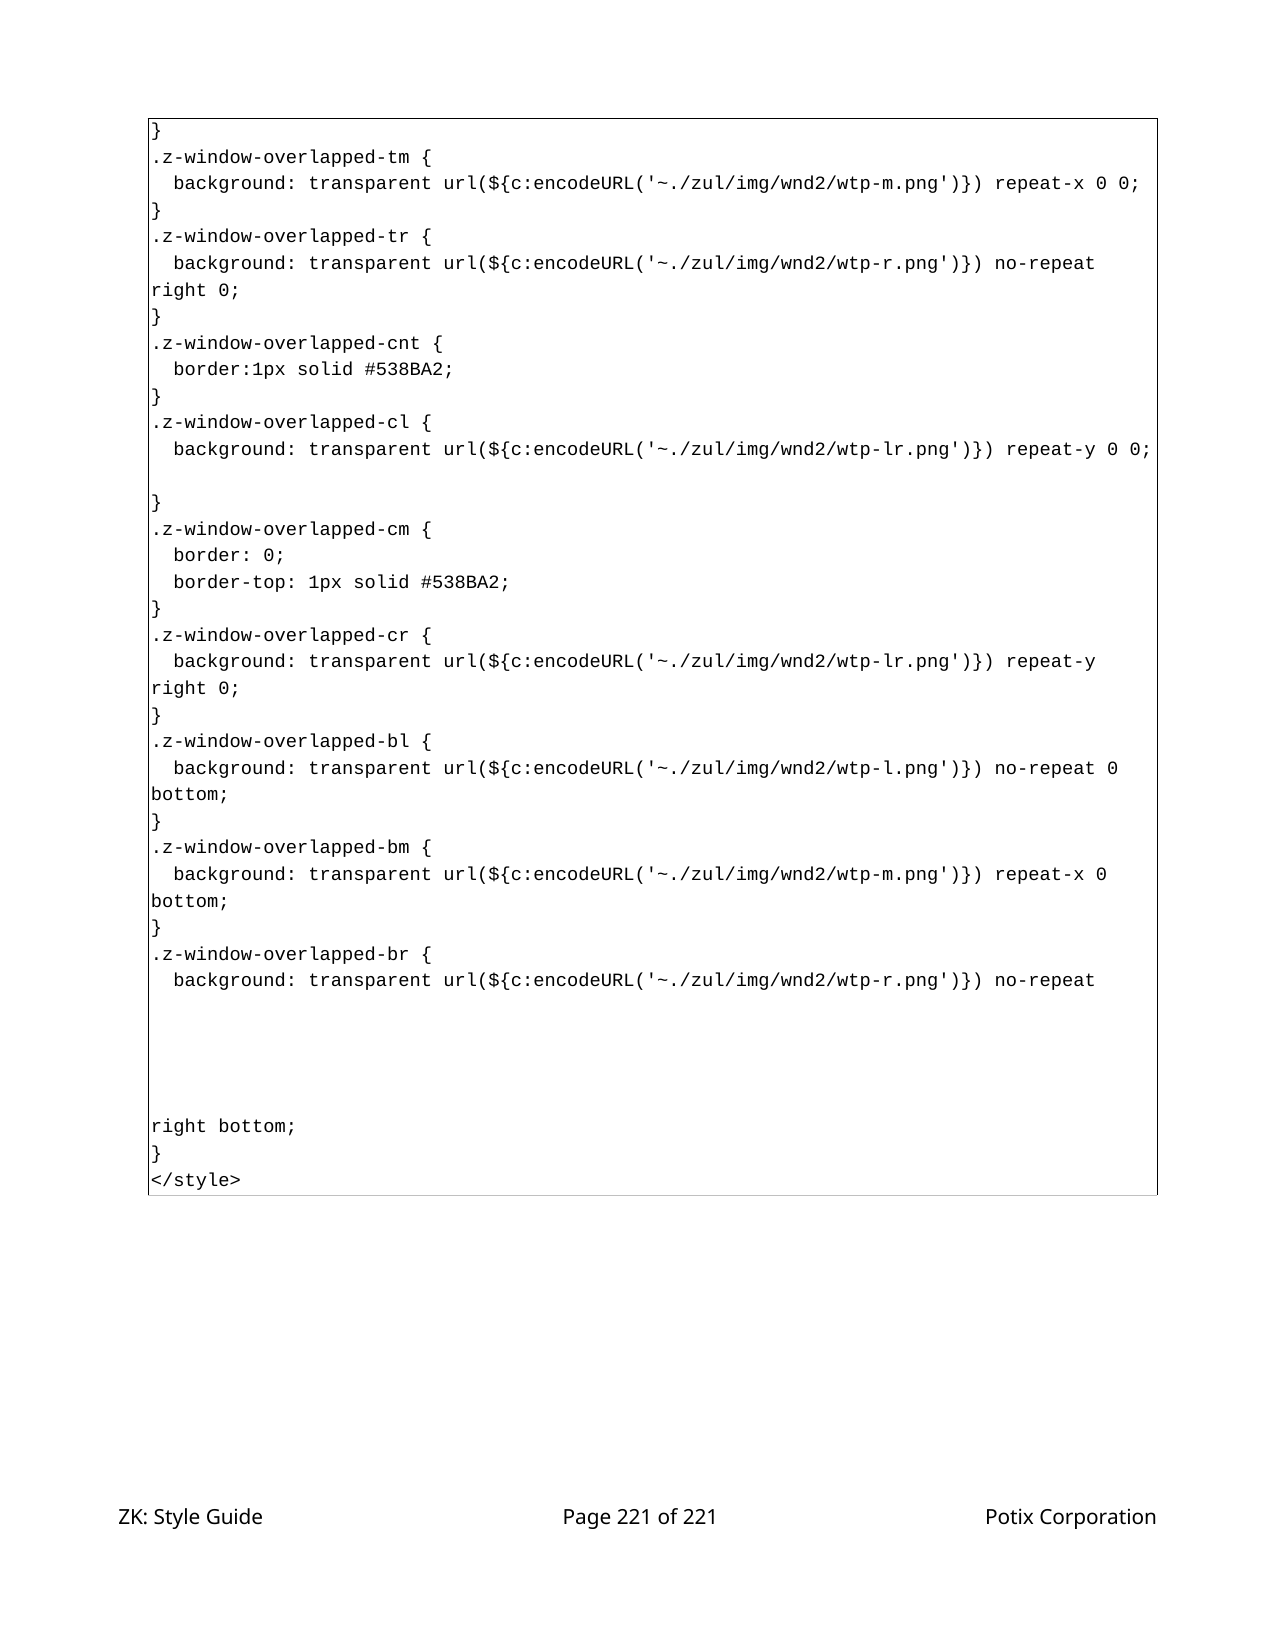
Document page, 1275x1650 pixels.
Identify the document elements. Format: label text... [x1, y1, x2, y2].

text } .z-window-overlapped-tm { background: transparent url(${c:encodeURL('~./zul/img/wnd2/wtp-m.png')}) repeat-x 0 0; } .z-window-overlapped-tr { background: transparent url(${c:encodeURL('~./zul/img/wnd2/wtp-r.png')}) no-repeat right 0; } .z-window-overlapped-cnt { border:1px solid #538BA2; } .z-window-overlapped-cl { background: transparent url(${c:encodeURL('~./zul/img/wnd2/wtp-lr.png')}) repeat-y 0 0; } .z-window-overlapped-cm { border: 0; border-top: 1px solid #538BA2; } .z-window-overlapped-cr { background: transparent url(${c:encodeURL('~./zul/img/wnd2/wtp-lr.png')}) repeat-y right 0; } .z-window-overlapped-bl { background: transparent url(${c:encodeURL('~./zul/img/wnd2/wtp-l.png')}) no-repeat 0 bottom; } .z-window-overlapped-bm { background: transparent url(${c:encodeURL('~./zul/img/wnd2/wtp-m.png')}) repeat-x 0 bottom; } .z-window-overlapped-br { background: transparent url(${c:encodeURL('~./zul/img/wnd2/wtp-r.png')}) no-repeat right bottom; } </style> [149, 119, 1157, 1195]
